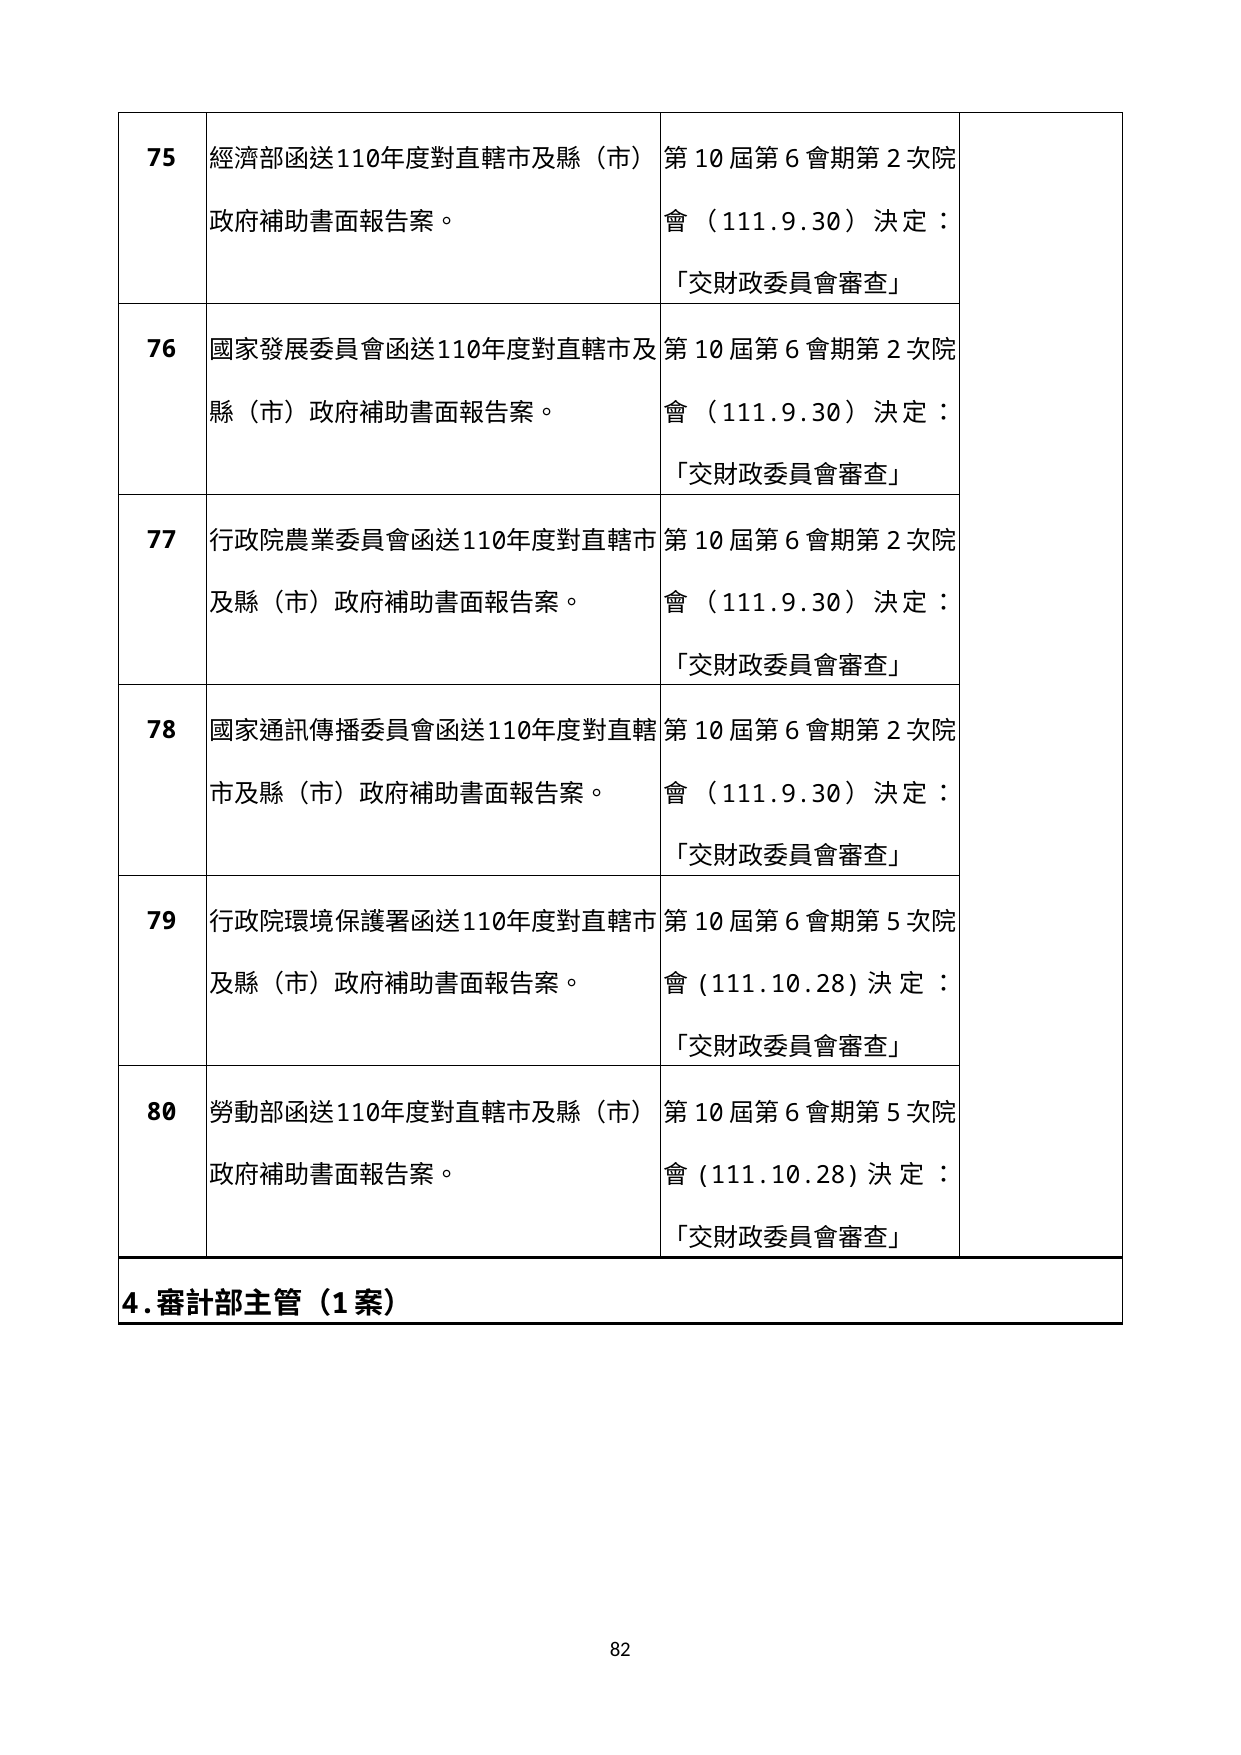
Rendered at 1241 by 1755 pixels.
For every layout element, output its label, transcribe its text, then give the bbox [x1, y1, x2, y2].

table_cell 勞動部函送110年度對直轄市及縣（市）政府補助書面報告案。 [207, 1066, 660, 1256]
table_cell 行政院環境保護署函送110年度對直轄市及縣（市）政府補助書面報告案。 [207, 876, 660, 1065]
table_cell 4.審計部主管（1案） [119, 1259, 1122, 1322]
table_cell [119, 304, 206, 493]
table_cell 第10屆第6會期第2次院會（111.9.30）決定：「交財政委員會審查」 [661, 304, 959, 493]
table_cell [119, 495, 206, 684]
table_cell [119, 113, 206, 303]
table_cell 經濟部函送110年度對直轄市及縣（市）政府補助書面報告案。 [207, 113, 660, 303]
table_cell 國家通訊傳播委員會函送110年度對直轄市及縣（市）政府補助書面報告案。 [207, 685, 660, 875]
table_cell 第10屆第6會期第5次院會(111.10.28)決定：「交財政委員會審查」 [661, 1066, 959, 1256]
table_cell 行政院農業委員會函送110年度對直轄市及縣（市）政府補助書面報告案。 [207, 495, 660, 684]
table_cell 第10屆第6會期第5次院會(111.10.28)決定：「交財政委員會審查」 [661, 876, 959, 1065]
table_cell [119, 876, 206, 1065]
table_cell 第10屆第6會期第2次院會（111.9.30）決定：「交財政委員會審查」 [661, 495, 959, 684]
table_cell 第10屆第6會期第2次院會（111.9.30）決定：「交財政委員會審查」 [661, 113, 959, 303]
table_cell 第10屆第6會期第2次院會（111.9.30）決定：「交財政委員會審查」 [661, 685, 959, 875]
table_cell 國家發展委員會函送110年度對直轄市及縣（市）政府補助書面報告案。 [207, 304, 660, 493]
table_cell [119, 685, 206, 875]
table_cell [119, 1066, 206, 1256]
table_cell [960, 113, 1122, 1256]
